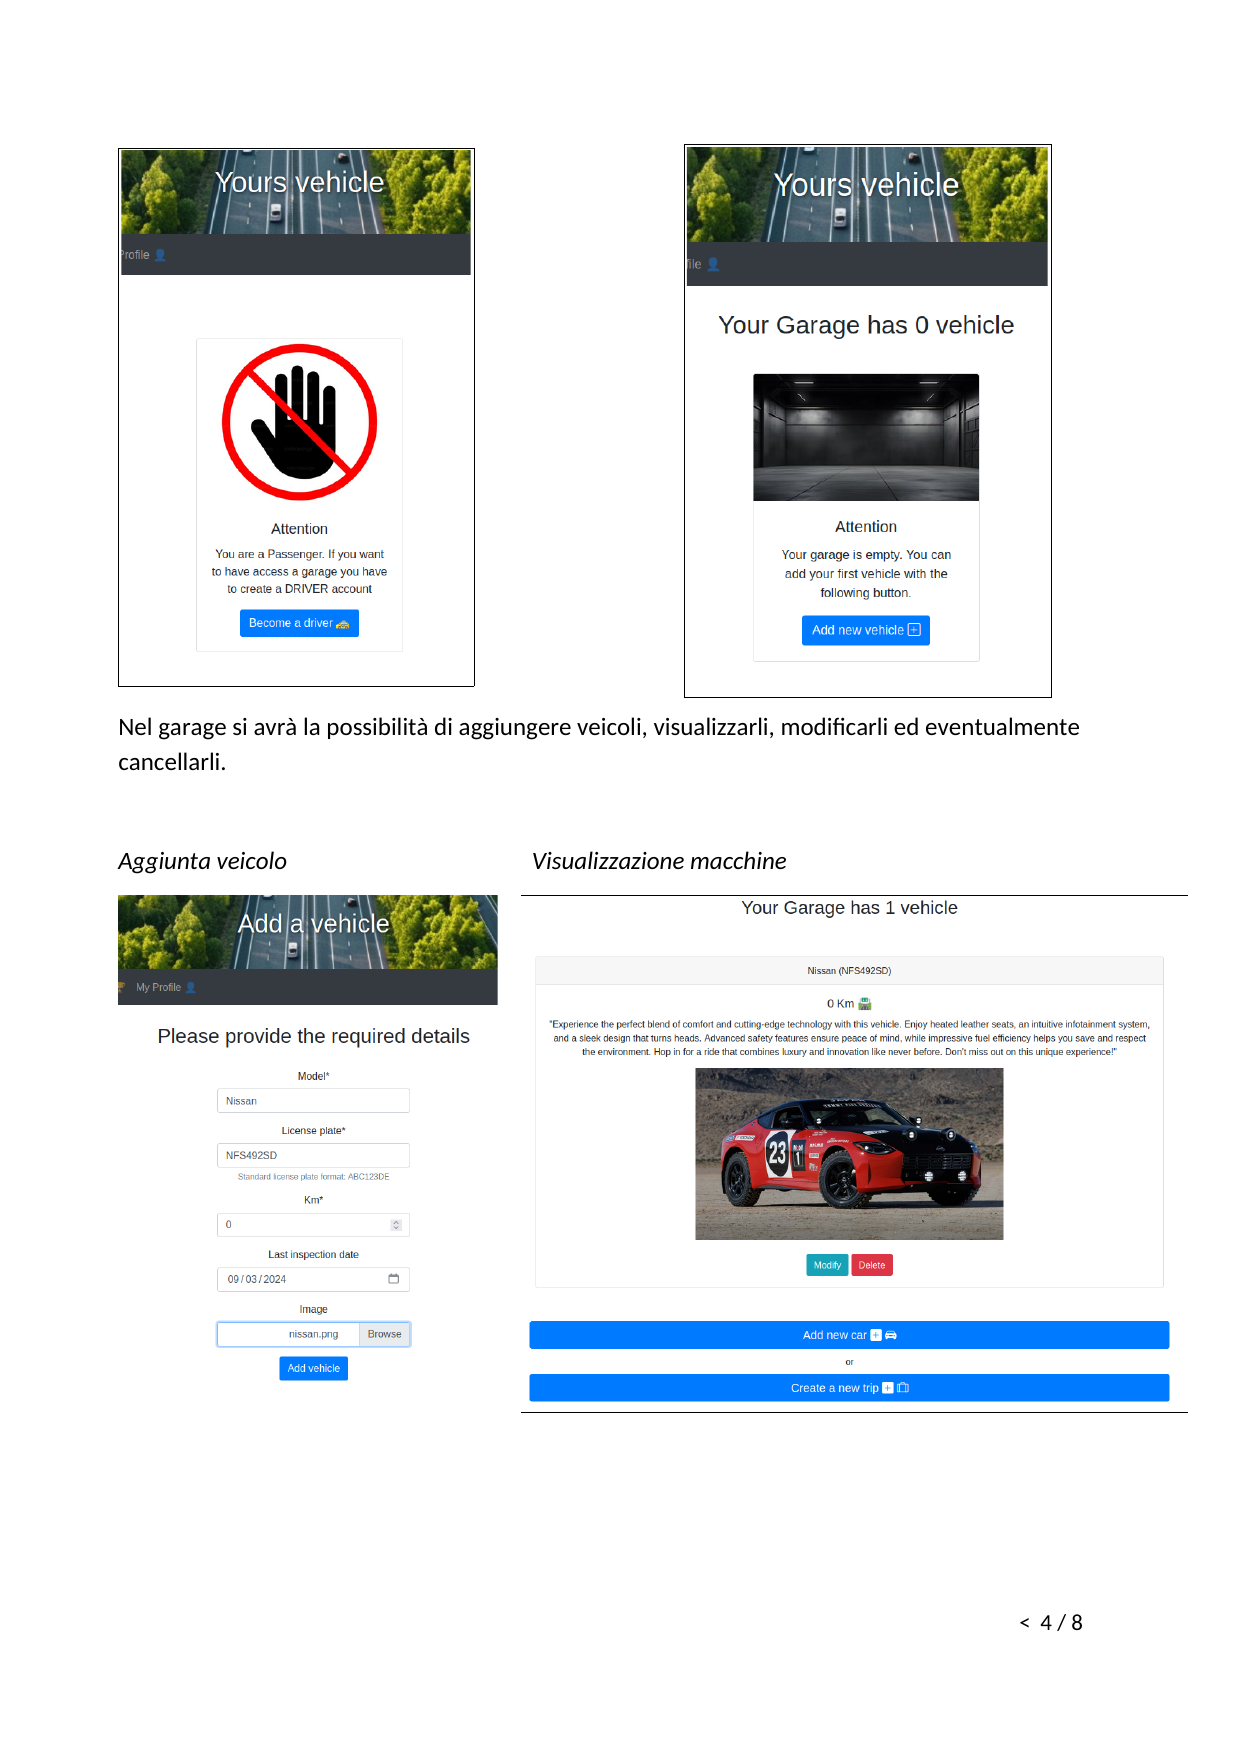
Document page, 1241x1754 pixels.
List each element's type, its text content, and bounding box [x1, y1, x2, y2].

text Nel garage si avrà la possibilità di aggiungere veicoli, visualizzarli, modificarli ed eventualmente cancellarli. [118, 711, 1122, 777]
picture [523, 898, 1186, 1410]
text Aggiunta veicolo Visualizzazione macchine [118, 845, 1122, 876]
picture [686, 147, 1048, 695]
picture [121, 150, 471, 683]
picture [118, 895, 498, 1414]
